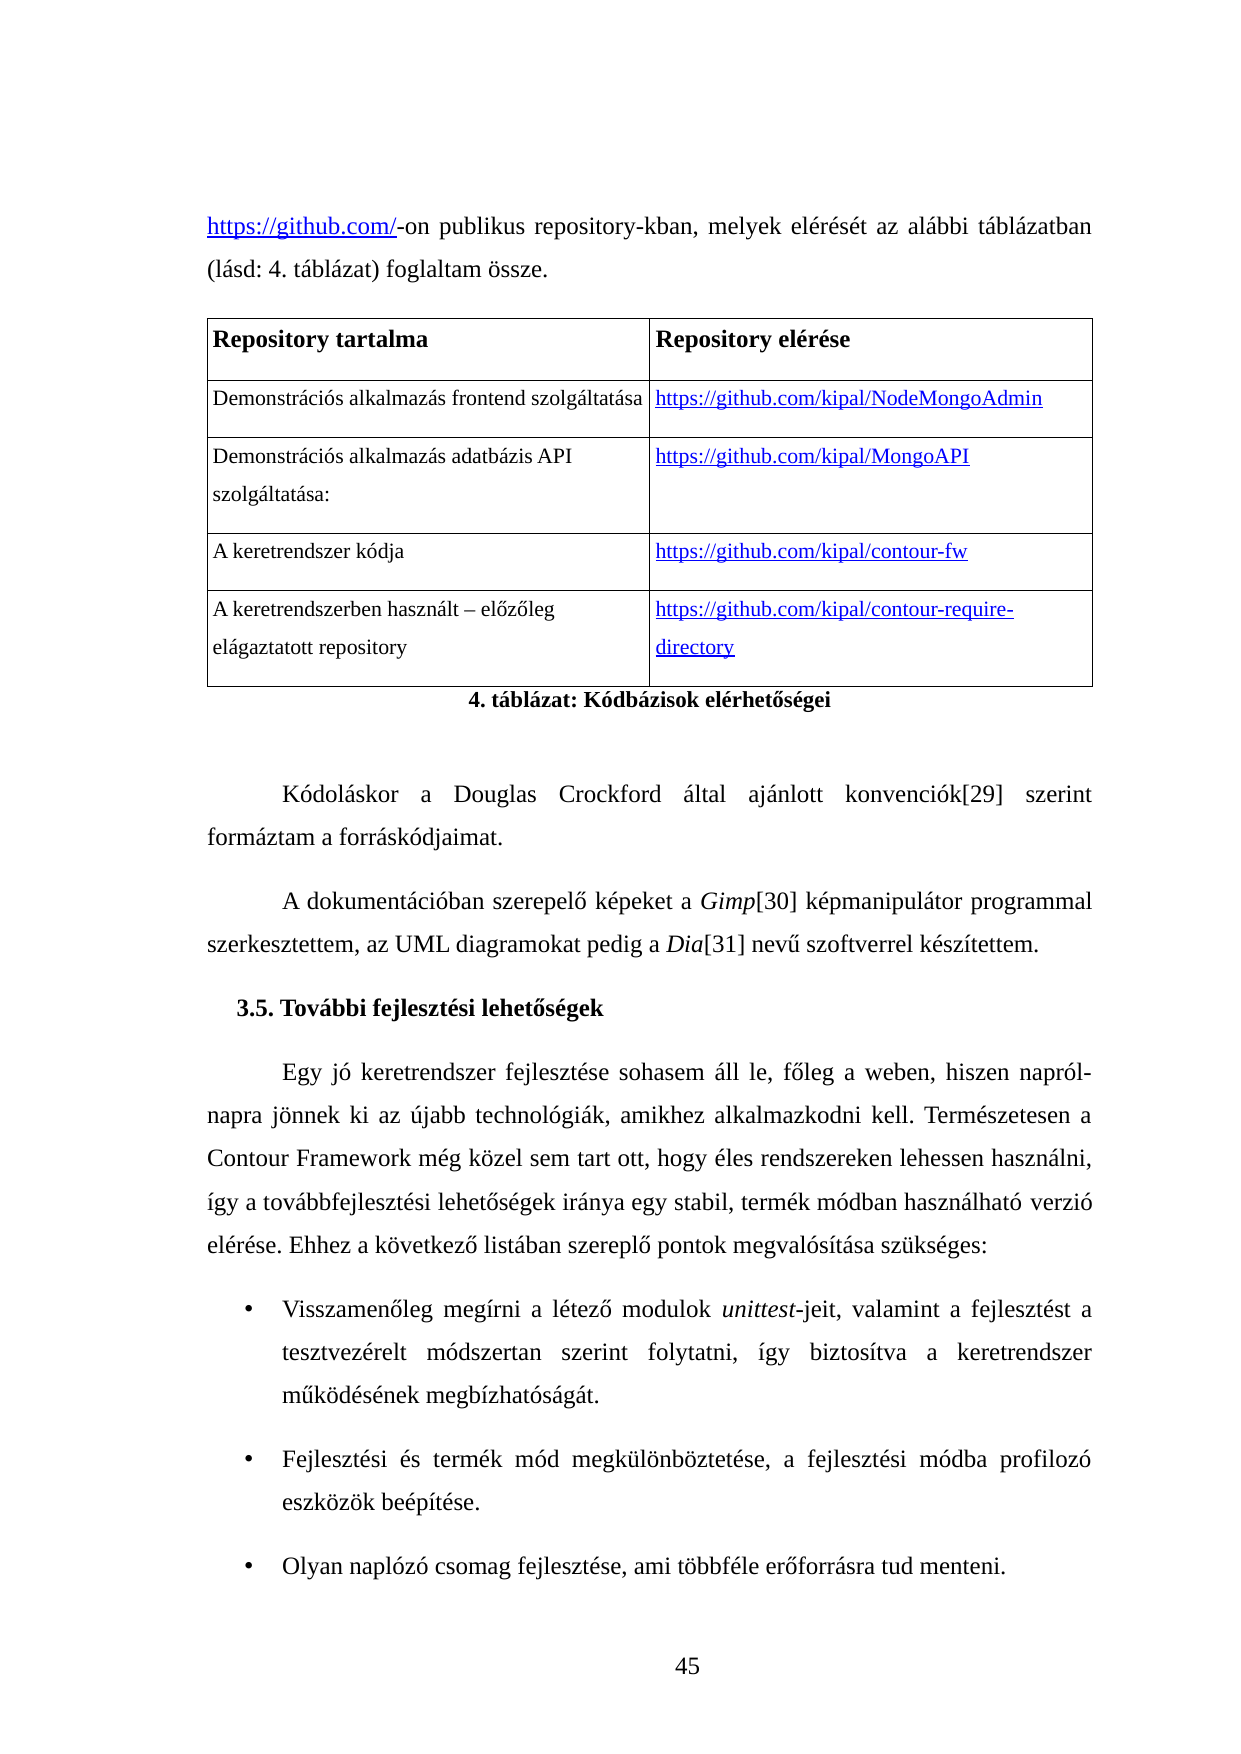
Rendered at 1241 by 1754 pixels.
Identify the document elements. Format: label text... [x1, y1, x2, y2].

table_cell https://github.com/kipal/contour-fw [650, 534, 1092, 590]
table_cell https://github.com/kipal/NodeMongoAdmin [650, 381, 1092, 437]
table_header Repository elérése [650, 319, 1092, 379]
text Egy jó keretrendszer fejlesztése sohasem áll le, főleg a weben, hiszen napról-napra jönnek ki az újabb technológiák, amikhez alkalmazkodni kell. Természetesen a Contour Framework még közel sem tart ott, hogy éles rendszereken lehessen használni, így a továbbfejlesztési lehetőségek iránya egy stabil, termék módban használható verzió elérése. Ehhez a következő listában szereplő pontok megvalósítása szükséges: [207, 1057, 1092, 1258]
table_cell A keretrendszer kódja [208, 534, 649, 590]
text https://github.com/-on publikus repository-kban, melyek elérését az alábbi táblázatban (lásd: 4. táblázat) foglaltam össze. [207, 211, 1092, 283]
list Visszamenőleg megírni a létező modulok unittest-jeit, valamint a fejlesztést a tesztvezérelt módszertan szerint folytatni, így biztosítva a keretrendszer működésének megbízhatóságát. [244, 1294, 1092, 1409]
text A dokumentációban szerepelő képeket a Gimp[30] képmanipulátor programmal szerkesztettem, az UML diagramokat pedig a Dia[31] nevű szoftverrel készítettem. [207, 886, 1092, 958]
table_cell https://github.com/kipal/MongoAPI [650, 438, 1092, 532]
table_cell Demonstrációs alkalmazás frontend szolgáltatása [208, 381, 649, 437]
table_header Repository tartalma [208, 319, 649, 379]
subtitle 3.5. További fejlesztési lehetőségek [207, 993, 1092, 1022]
table_cell Demonstrációs alkalmazás adatbázis API szolgáltatása: [208, 438, 649, 532]
text 4. táblázat: Kódbázisok elérhetőségei [207, 687, 1092, 712]
list Fejlesztési és termék mód megkülönböztetése, a fejlesztési módba profilozó eszközök beépítése. [244, 1444, 1092, 1516]
table_cell A keretrendszerben használt – előzőleg elágaztatott repository [208, 591, 649, 686]
table_cell https://github.com/kipal/contour-require-directory [650, 591, 1092, 686]
text Kódoláskor a Douglas Crockford által ajánlott konvenciók[29] szerint formáztam a forráskódjaimat. [207, 779, 1092, 851]
list Olyan naplózó csomag fejlesztése, ami többféle erőforrásra tud menteni. [244, 1551, 1092, 1580]
